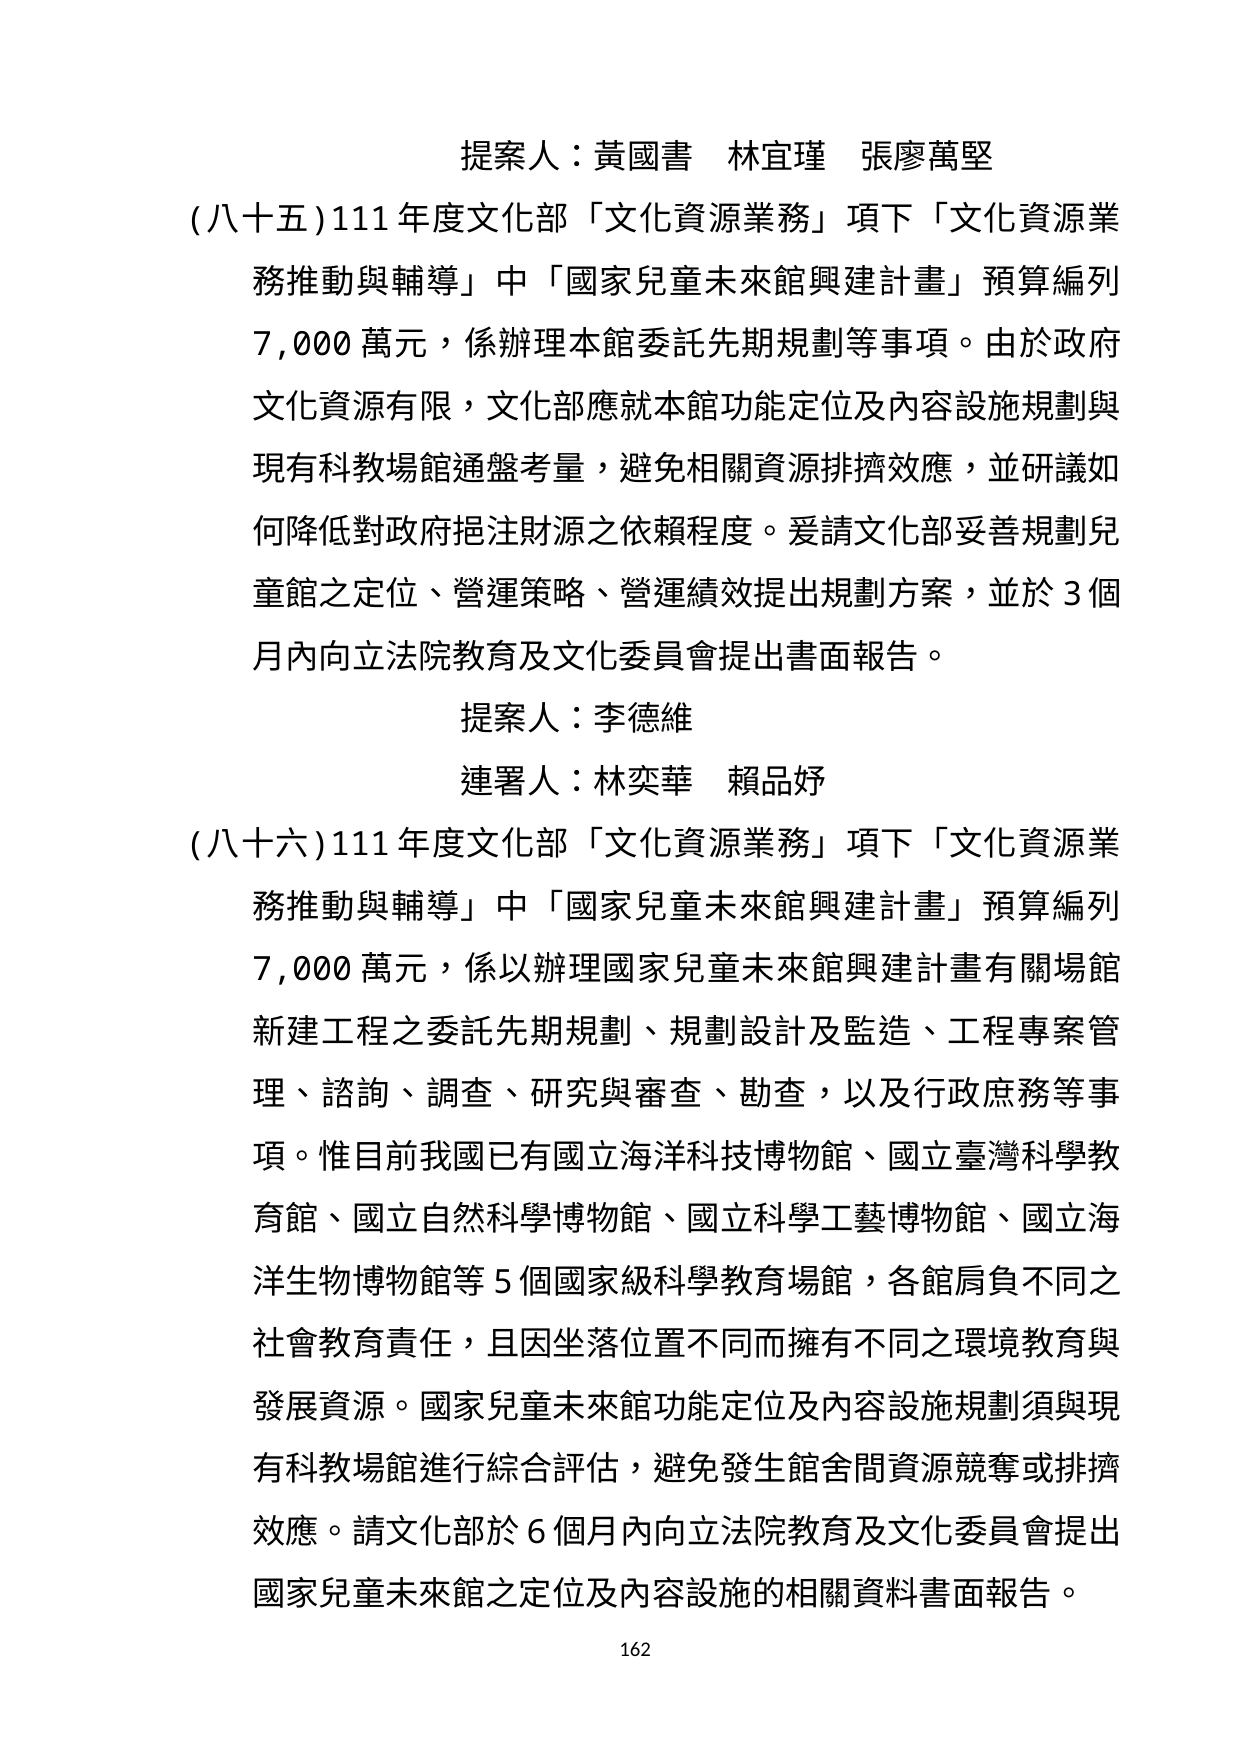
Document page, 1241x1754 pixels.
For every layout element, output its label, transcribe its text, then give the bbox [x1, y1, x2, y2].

text (八十五)111年度文化部「文化資源業務」項下「文化資源業務推動與輔導」中「國家兒童未來館興建計畫」預算編列7,000萬元，係辦理本館委託先期規劃等事項。由於政府文化資源有限，文化部應就本館功能定位及內容設施規劃與現有科教場館通盤考量，避免相關資源排擠效應，並研議如何降低對政府挹注財源之依賴程度。爰請文化部妥善規劃兒童館之定位、營運策略、營運績效提出規劃方案，並於3個月內向立法院教育及文化委員會提出書面報告。 [185, 175, 1122, 675]
text 提案人：黃國書 林宜瑾 張廖萬堅 [460, 112, 1122, 175]
text (八十六)111年度文化部「文化資源業務」項下「文化資源業務推動與輔導」中「國家兒童未來館興建計畫」預算編列7,000萬元，係以辦理國家兒童未來館興建計畫有關場館新建工程之委託先期規劃、規劃設計及監造、工程專案管理、諮詢、調查、研究與審查、勘查，以及行政庶務等事項。惟目前我國已有國立海洋科技博物館、國立臺灣科學教育館、國立自然科學博物館、國立科學工藝博物館、國立海洋生物博物館等5個國家級科學教育場館，各館肩負不同之社會教育責任，且因坐落位置不同而擁有不同之環境教育與發展資源。國家兒童未來館功能定位及內容設施規劃須與現有科教場館進行綜合評估，避免發生館舍間資源競奪或排擠效應。請文化部於6個月內向立法院教育及文化委員會提出國家兒童未來館之定位及內容設施的相關資料書面報告。 [185, 800, 1122, 1612]
text 提案人：李德維 [460, 675, 1122, 737]
text 連署人：林奕華 賴品妤 [460, 737, 1122, 800]
